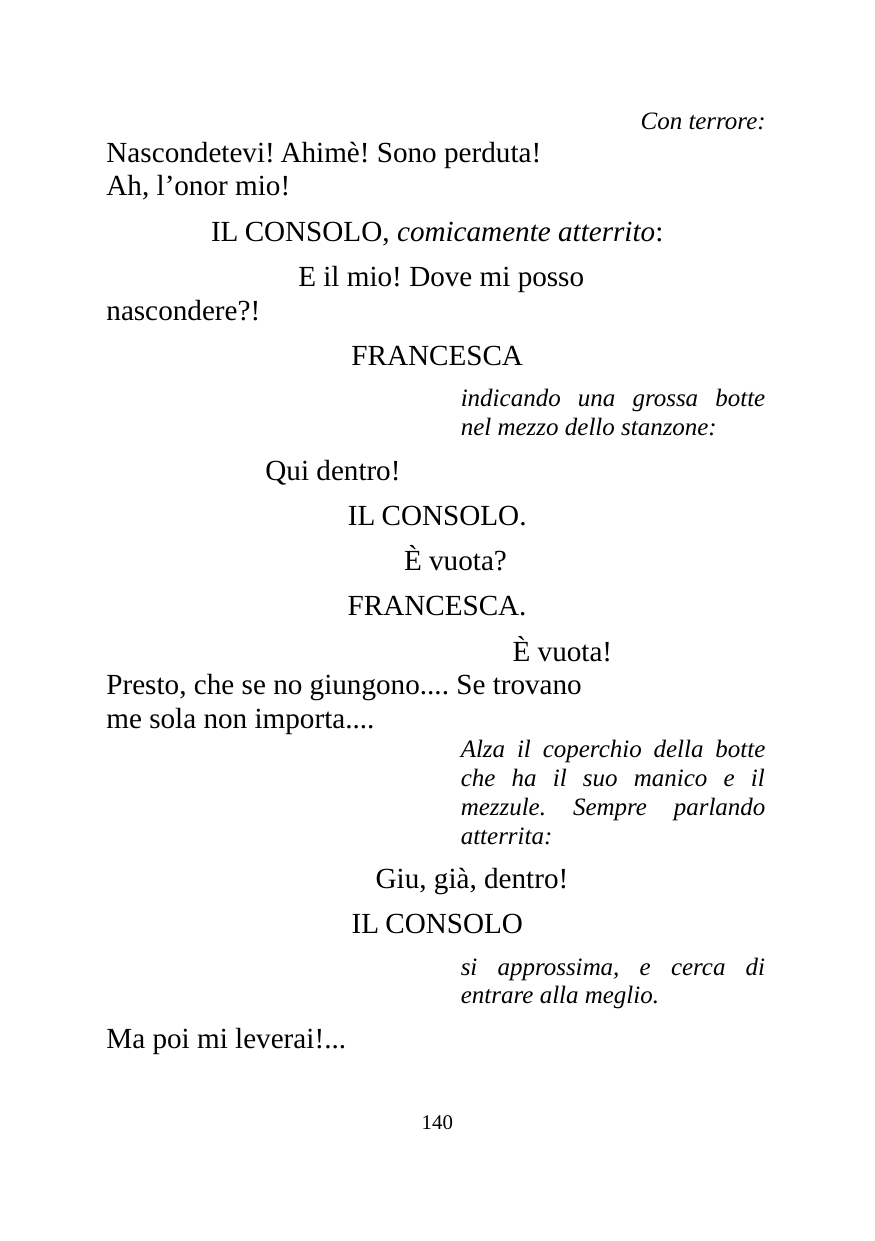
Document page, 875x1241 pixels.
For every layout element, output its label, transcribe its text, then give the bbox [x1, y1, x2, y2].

text Con terrore: [402, 106, 768, 135]
text indicando una grossa botte nel mezzo dello stanzone: [461, 383, 768, 441]
text IL CONSOLO [106, 907, 768, 940]
text Nascondetevi! Ahimè! Sono perduta! Ah, l’onor mio! [106, 135, 768, 202]
text Alza il coperchio della botte che ha il suo manico e il mezzule. Sempre parlando atterrita: [461, 734, 768, 849]
text si approssima, e cerca di entrare alla meglio. [461, 952, 768, 1009]
text IL CONSOLO. [106, 498, 768, 531]
text IL CONSOLO, comicamente atterrito: [106, 214, 768, 247]
text Qui dentro! [106, 453, 768, 486]
text E il mio! Dove mi posso nascondere?! [106, 259, 768, 326]
text FRANCESCA. [106, 588, 768, 622]
text Giu, già, dentro! [106, 861, 768, 895]
text Ma poi mi leverai!... [106, 1021, 768, 1055]
text È vuota? [106, 543, 768, 577]
text È vuota! Presto, che se no giungono.... Se trovano me sola non importa.... [106, 634, 768, 734]
text FRANCESCA [106, 338, 768, 372]
